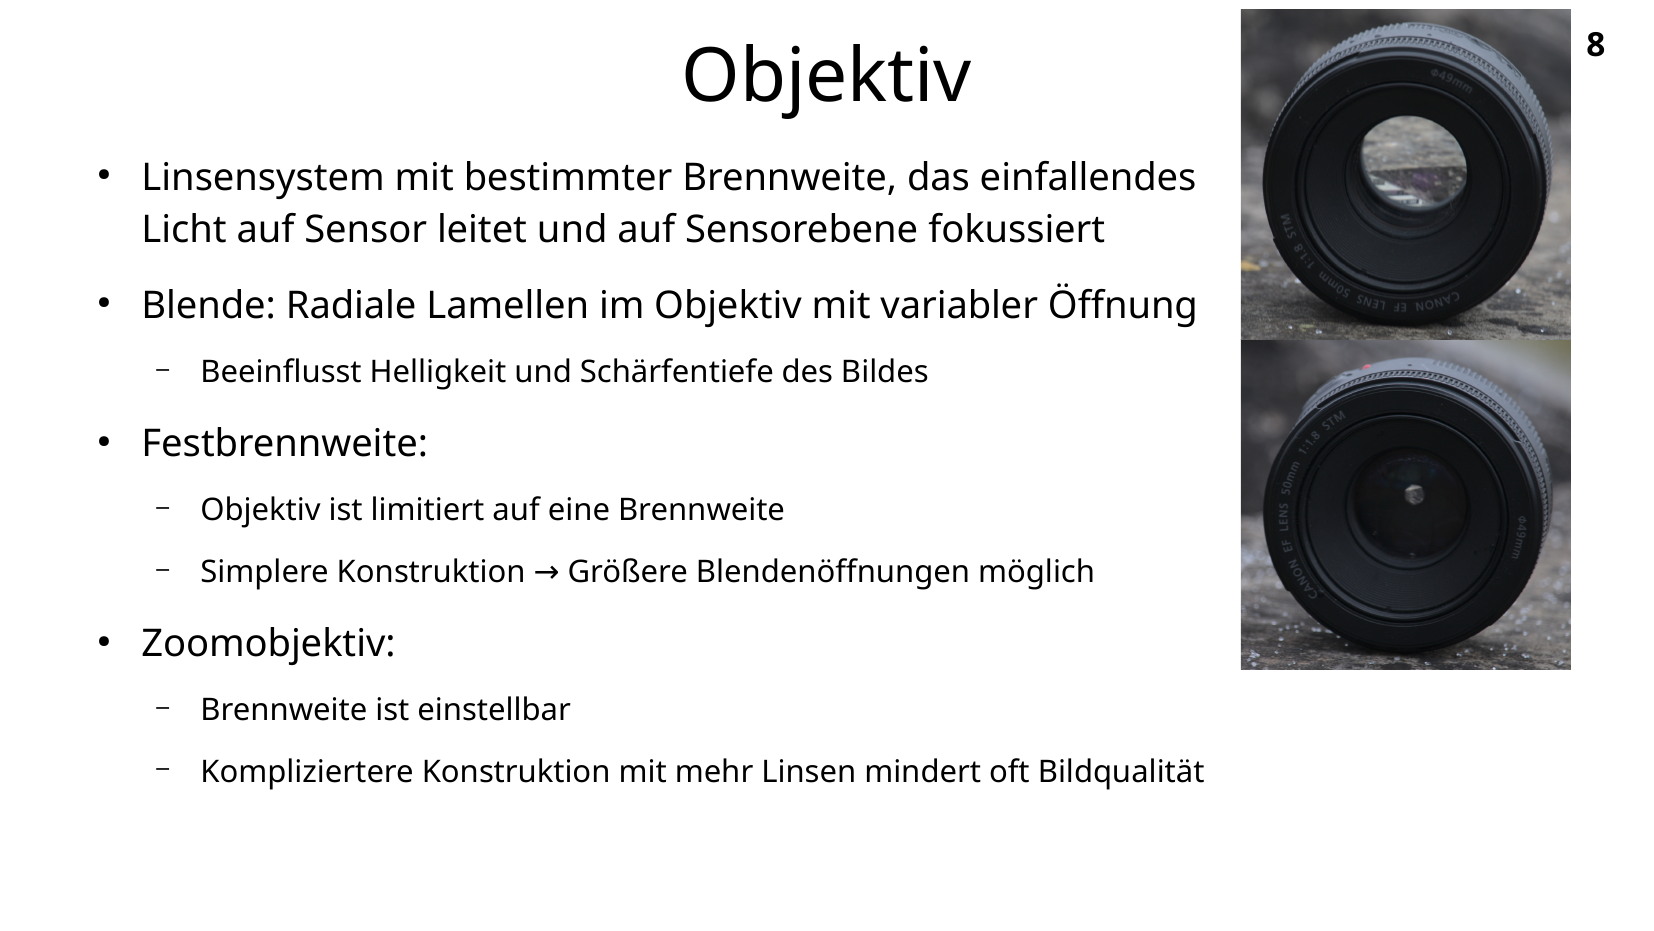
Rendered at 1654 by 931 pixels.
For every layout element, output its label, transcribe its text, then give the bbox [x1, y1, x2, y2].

title Objektiv [82, 13, 1240, 132]
picture [1240, 9, 1571, 670]
list Linsensystem mit bestimmter Brennweite, das einfallendes Licht auf Sensor leitet und auf Sensorebene fokussiert Blende: Radiale Lamellen im Objektiv mit variabler Öffnung Beeinflusst Helligkeit und Schärfentiefe des Bildes Festbrennweite: Objektiv ist limitiert auf eine Brennweite Simplere Konstruktion → Größere Blendenöffnungen möglich Zoomobjektiv: Brennweite ist einstellbar Kompliziertere Konstruktion mit mehr Linsen mindert oft Bildqualität [82, 150, 1216, 811]
